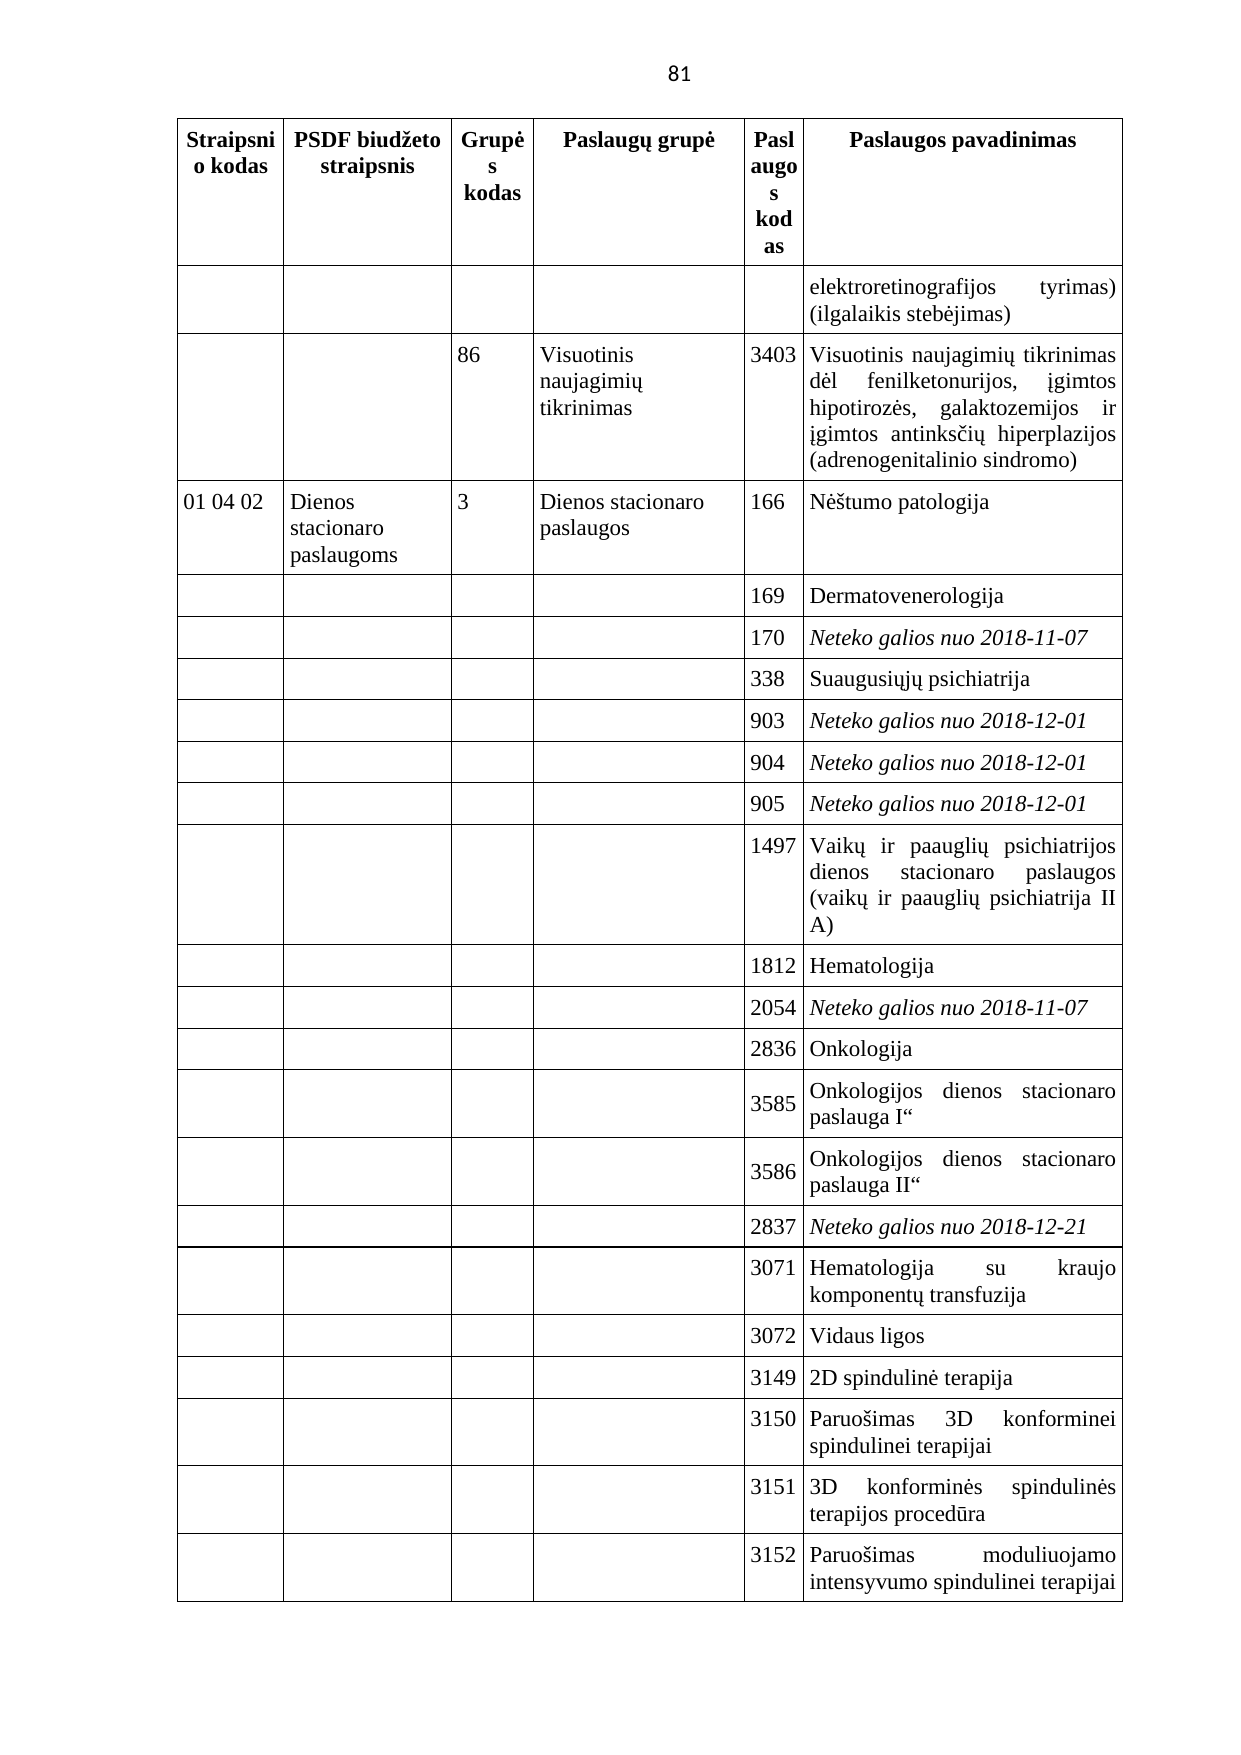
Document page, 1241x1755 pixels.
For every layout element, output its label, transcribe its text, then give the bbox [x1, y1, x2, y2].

table_header Grupės kodas [452, 119, 533, 265]
table_cell [534, 987, 744, 1027]
table_cell [178, 825, 283, 944]
table_cell [284, 1029, 451, 1069]
table_cell [284, 1315, 451, 1356]
table_cell [284, 945, 451, 986]
table_cell 169 [745, 575, 803, 616]
table_cell [452, 987, 533, 1027]
table_cell [284, 334, 451, 480]
table_cell [452, 1029, 533, 1069]
table_cell [284, 1399, 451, 1465]
table_cell [534, 1534, 744, 1601]
table_cell [178, 1315, 283, 1356]
table_cell Neteko galios nuo 2018-12-01 [804, 783, 1122, 824]
table_cell Vaikų ir paauglių psichiatrijos dienos stacionaro paslaugos (vaikų ir paauglių psichiatrija II A) [804, 825, 1122, 944]
table_cell [178, 1029, 283, 1069]
table_cell [534, 1399, 744, 1465]
table_cell Paruošimas moduliuojamo intensyvumo spindulinei terapijai [804, 1534, 1122, 1601]
table_cell 170 [745, 617, 803, 657]
table_cell Nėštumo patologija [804, 481, 1122, 574]
table_cell [284, 783, 451, 824]
table_cell Paruošimas 3D konforminei spindulinei terapijai [804, 1399, 1122, 1465]
table_cell 1497 [745, 825, 803, 944]
table_cell [178, 1070, 283, 1137]
table_cell [452, 1248, 533, 1314]
table_cell [452, 700, 533, 741]
table_header Straipsnio kodas [178, 119, 283, 265]
table_cell [178, 1357, 283, 1397]
table_cell Dermatovenerologija [804, 575, 1122, 616]
table_cell [534, 945, 744, 986]
table_header Paslaugos kodas [745, 119, 803, 265]
table_cell [284, 1206, 451, 1246]
table_cell [284, 617, 451, 657]
table_cell [284, 1534, 451, 1601]
table_cell [452, 783, 533, 824]
table_cell Dienos stacionaro paslaugoms [284, 481, 451, 574]
table_cell 3149 [745, 1357, 803, 1397]
table_cell [284, 1466, 451, 1533]
table_cell 3 [452, 481, 533, 574]
table_cell [452, 659, 533, 699]
table_cell Neteko galios nuo 2018-12-21 [804, 1206, 1122, 1246]
table_cell [178, 987, 283, 1027]
table_cell [178, 1534, 283, 1601]
table_cell [178, 945, 283, 986]
table_cell [534, 1315, 744, 1356]
table_cell Neteko galios nuo 2018-12-01 [804, 700, 1122, 741]
table_cell 3585 [745, 1070, 803, 1137]
table_cell Visuotinis naujagimių tikrinimas [534, 334, 744, 480]
table_cell Hematologija [804, 945, 1122, 986]
table_cell [178, 742, 283, 782]
table_cell 2836 [745, 1029, 803, 1069]
table_cell [178, 575, 283, 616]
table_cell 3403 [745, 334, 803, 480]
table_cell 166 [745, 481, 803, 574]
table_cell [284, 1070, 451, 1137]
table_cell [284, 266, 451, 333]
table_cell [178, 659, 283, 699]
table_cell [534, 1466, 744, 1533]
table_cell [534, 1248, 744, 1314]
table_cell 2054 [745, 987, 803, 1027]
table_cell [178, 1206, 283, 1246]
table_cell 3151 [745, 1466, 803, 1533]
table_cell [534, 617, 744, 657]
table_cell [452, 1357, 533, 1397]
table_cell 903 [745, 700, 803, 741]
table_cell 2D spindulinė terapija [804, 1357, 1122, 1397]
table_cell [452, 945, 533, 986]
table_cell [745, 266, 803, 333]
table_cell Onkologijos dienos stacionaro paslauga II“ [804, 1138, 1122, 1205]
table_cell [534, 825, 744, 944]
table_cell [534, 575, 744, 616]
table_cell [452, 1315, 533, 1356]
table_cell 3152 [745, 1534, 803, 1601]
table_cell [452, 575, 533, 616]
table_cell 904 [745, 742, 803, 782]
table_cell Dienos stacionaro paslaugos [534, 481, 744, 574]
table_cell [178, 1399, 283, 1465]
table_cell [534, 700, 744, 741]
table_cell [178, 1138, 283, 1205]
table_cell 86 [452, 334, 533, 480]
table_cell [534, 1138, 744, 1205]
table_cell elektroretinografijos tyrimas) (ilgalaikis stebėjimas) [804, 266, 1122, 333]
table_cell Onkologijos dienos stacionaro paslauga I“ [804, 1070, 1122, 1137]
table_cell [284, 1138, 451, 1205]
table_cell [284, 1248, 451, 1314]
table_cell [534, 742, 744, 782]
table_cell [452, 617, 533, 657]
table_cell [284, 659, 451, 699]
table_cell Neteko galios nuo 2018-12-01 [804, 742, 1122, 782]
table_cell [452, 1138, 533, 1205]
table_cell [534, 1206, 744, 1246]
table_cell [452, 825, 533, 944]
table_cell Hematologija su kraujo komponentų transfuzija [804, 1248, 1122, 1314]
table_cell [178, 266, 283, 333]
table_cell Neteko galios nuo 2018-11-07 [804, 617, 1122, 657]
table_cell Suaugusiųjų psichiatrija [804, 659, 1122, 699]
table_cell [178, 334, 283, 480]
table_cell [452, 1070, 533, 1137]
table_cell 3D konforminės spindulinės terapijos procedūra [804, 1466, 1122, 1533]
table_cell 3071 [745, 1248, 803, 1314]
table_cell [284, 575, 451, 616]
table_header Paslaugų grupė [534, 119, 744, 265]
table_cell [178, 1466, 283, 1533]
table_cell [178, 1248, 283, 1314]
table_cell [534, 266, 744, 333]
table_cell [284, 987, 451, 1027]
table_cell 3150 [745, 1399, 803, 1465]
table_cell [534, 1070, 744, 1137]
table_cell [284, 742, 451, 782]
table_cell 01 04 02 [178, 481, 283, 574]
table_header PSDF biudžeto straipsnis [284, 119, 451, 265]
table_cell [284, 825, 451, 944]
table_cell [284, 1357, 451, 1397]
table_cell [178, 700, 283, 741]
table_cell [534, 1357, 744, 1397]
table_cell [452, 1466, 533, 1533]
table_cell 905 [745, 783, 803, 824]
table_cell [534, 783, 744, 824]
table_cell [452, 742, 533, 782]
table_cell Onkologija [804, 1029, 1122, 1069]
table_cell [452, 1399, 533, 1465]
table_cell Vidaus ligos [804, 1315, 1122, 1356]
table_cell Neteko galios nuo 2018-11-07 [804, 987, 1122, 1027]
table_cell [178, 783, 283, 824]
table_cell [284, 700, 451, 741]
table_cell [452, 1534, 533, 1601]
table_cell 3586 [745, 1138, 803, 1205]
table_cell 3072 [745, 1315, 803, 1356]
table_cell [534, 1029, 744, 1069]
table_cell [452, 1206, 533, 1246]
table_header Paslaugos pavadinimas [804, 119, 1122, 265]
table_cell [452, 266, 533, 333]
table_cell [178, 617, 283, 657]
table_cell 1812 [745, 945, 803, 986]
table_cell Visuotinis naujagimių tikrinimas dėl fenilketonurijos, įgimtos hipotirozės, galaktozemijos ir įgimtos antinksčių hiperplazijos (adrenogenitalinio sindromo) [804, 334, 1122, 480]
table_cell [534, 659, 744, 699]
table_cell 338 [745, 659, 803, 699]
table_cell 2837 [745, 1206, 803, 1246]
